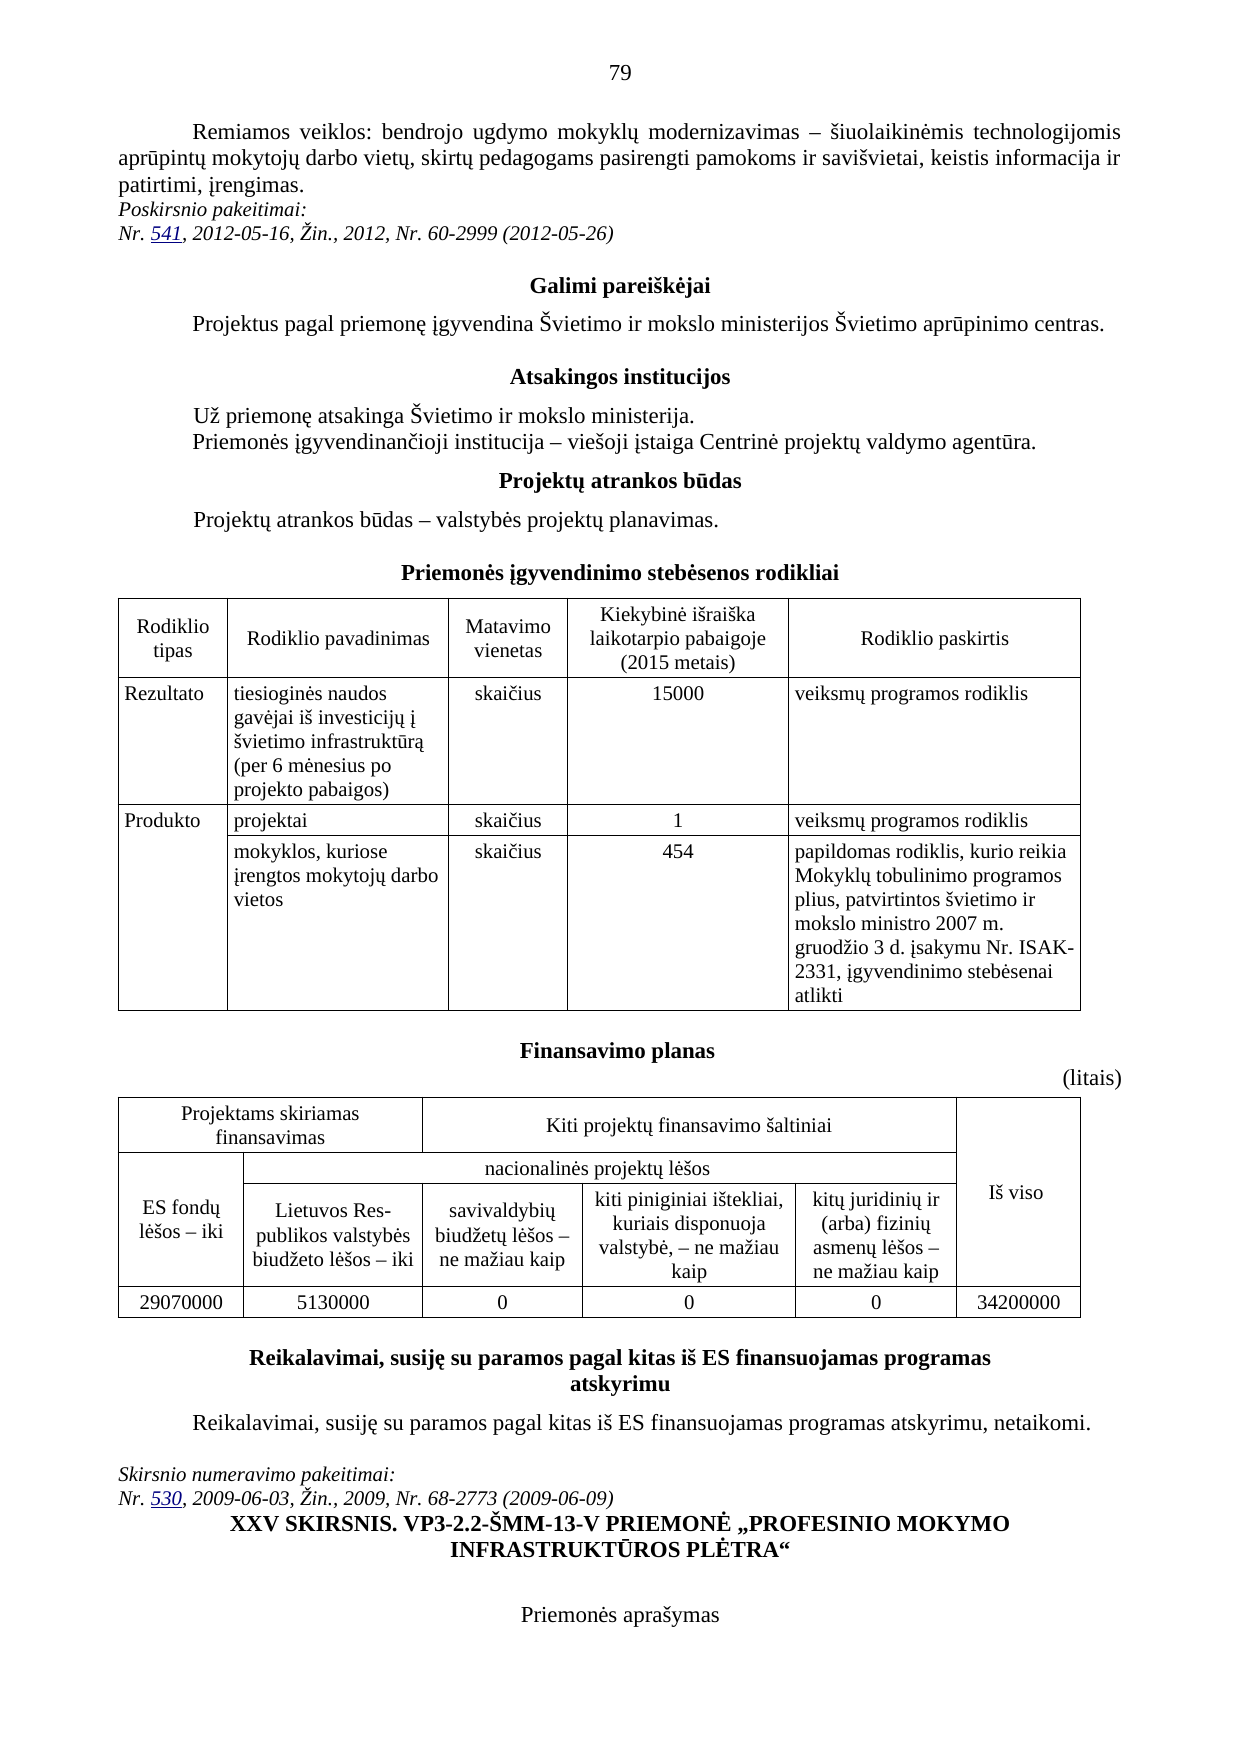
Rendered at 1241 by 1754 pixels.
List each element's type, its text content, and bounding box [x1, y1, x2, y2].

table_header Iš viso [957, 1098, 1080, 1286]
table_cell savivaldybių biudžetų lėšos – ne mažiau kaip [423, 1184, 582, 1286]
table_header Matavimo vienetas [449, 599, 567, 677]
text Projektų atrankos būdas [118, 467, 1122, 494]
table_cell projektai [228, 805, 448, 835]
text Nr. 541, 2012-05-16, Žin., 2012, Nr. 60-2999 (2012-05-26) [118, 221, 1122, 245]
text Priemonės aprašymas [118, 1602, 1122, 1628]
table_cell 0 [796, 1287, 956, 1317]
table_cell papildomas rodiklis, kurio reikia Mokyklų tobulinimo programos plius, patvirtintos švietimo ir mokslo ministro 2007 m. gruodžio 3 d. įsakymu Nr. ISAK-2331, įgyvendinimo stebėsenai atlikti [789, 836, 1080, 1010]
text Nr. 530, 2009-06-03, Žin., 2009, Nr. 68-2773 (2009-06-09) [118, 1486, 1122, 1510]
text (litais) [118, 1064, 1122, 1090]
table_cell skaičius [449, 805, 567, 835]
table_cell veiksmų programos rodiklis [789, 678, 1080, 804]
text Skirsnio numeravimo pakeitimai: [118, 1462, 1122, 1486]
table_cell skaičius [449, 836, 567, 1010]
table_cell 0 [423, 1287, 582, 1317]
table_cell 0 [583, 1287, 795, 1317]
table_header Rodiklio pavadinimas [228, 599, 448, 677]
table_header Projektams skiriamas finansavimas [119, 1098, 422, 1152]
text Priemonės įgyvendinimo stebėsenos rodikliai [118, 559, 1122, 585]
table_cell 29070000 [119, 1287, 243, 1317]
table_header Rodiklio tipas [119, 599, 227, 677]
table_cell kiti piniginiai ištekliai, kuriais disponuoja valstybė, – ne mažiau kaip [583, 1184, 795, 1286]
text Remiamos veiklos: bendrojo ugdymo mokyklų modernizavimas – šiuolaikinėmis technologijomis aprūpintų mokytojų darbo vietų, skirtų pedagogams pasirengti pamokoms ir savišvietai, keistis informacija ir patirtimi, įrengimas. [118, 118, 1122, 197]
text Projektus pagal priemonę įgyvendina Švietimo ir mokslo ministerijos Švietimo aprūpinimo centras. [118, 311, 1122, 337]
text Galimi pareiškėjai [118, 272, 1122, 298]
table_cell tiesioginės naudos gavėjai iš investicijų į švietimo infrastruktūrą (per 6 mėnesius po projekto pabaigos) [228, 678, 448, 804]
text Poskirsnio pakeitimai: [118, 197, 1122, 221]
table_cell Produkto [119, 805, 227, 1010]
text Už priemonę atsakinga Švietimo ir mokslo ministerija. [118, 402, 1122, 428]
table_cell Lietuvos Res­publikos valsty­bės biudžeto lėšos – iki [244, 1184, 422, 1286]
table_cell ES fondų lėšos – iki [119, 1153, 243, 1286]
text Projektų atrankos būdas – valstybės projektų planavimas. [156, 506, 1122, 532]
table_cell 15000 [568, 678, 788, 804]
table_header Kiti projektų finansavimo šaltiniai [423, 1098, 956, 1152]
text Reikalavimai, susiję su paramos pagal kitas iš ES finansuojamas programas atskyrimu, netaikomi. [118, 1409, 1122, 1436]
table_cell 34200000 [957, 1287, 1080, 1317]
table_cell kitų juridinių ir (arba) fizinių asmenų lėšos – ne mažiau kaip [796, 1184, 956, 1286]
table_cell skaičius [449, 678, 567, 804]
text Reikalavimai, susiję su paramos pagal kitas iš ES finansuojamas programas atskyrimu [118, 1344, 1122, 1397]
text XXV SKIRSNIS. VP3-2.2-ŠMM-13-V PRIEMONĖ „PROFESINIO MOKYMO INFRASTRUKTŪROS PLĖTRA“ [118, 1510, 1122, 1563]
table_header Rodiklio paskirtis [789, 599, 1080, 677]
text Priemonės įgyvendinančioji institucija – viešoji įstaiga Centrinė projektų valdymo agentūra. [118, 428, 1122, 455]
table_header Kiekybinė išraiška laikotarpio pabaigoje (2015 metais) [568, 599, 788, 677]
text Finansavimo planas [118, 1038, 1122, 1064]
table_cell 1 [568, 805, 788, 835]
table_cell 5130000 [244, 1287, 422, 1317]
table_cell 454 [568, 836, 788, 1010]
table_cell Rezultato [119, 678, 227, 804]
table_cell nacionalinės projektų lėšos [244, 1153, 956, 1182]
table_cell mokyklos, kuriose įrengtos mokytojų darbo vietos [228, 836, 448, 1010]
text Atsakingos institucijos [118, 363, 1122, 389]
table_cell veiksmų programos rodiklis [789, 805, 1080, 835]
